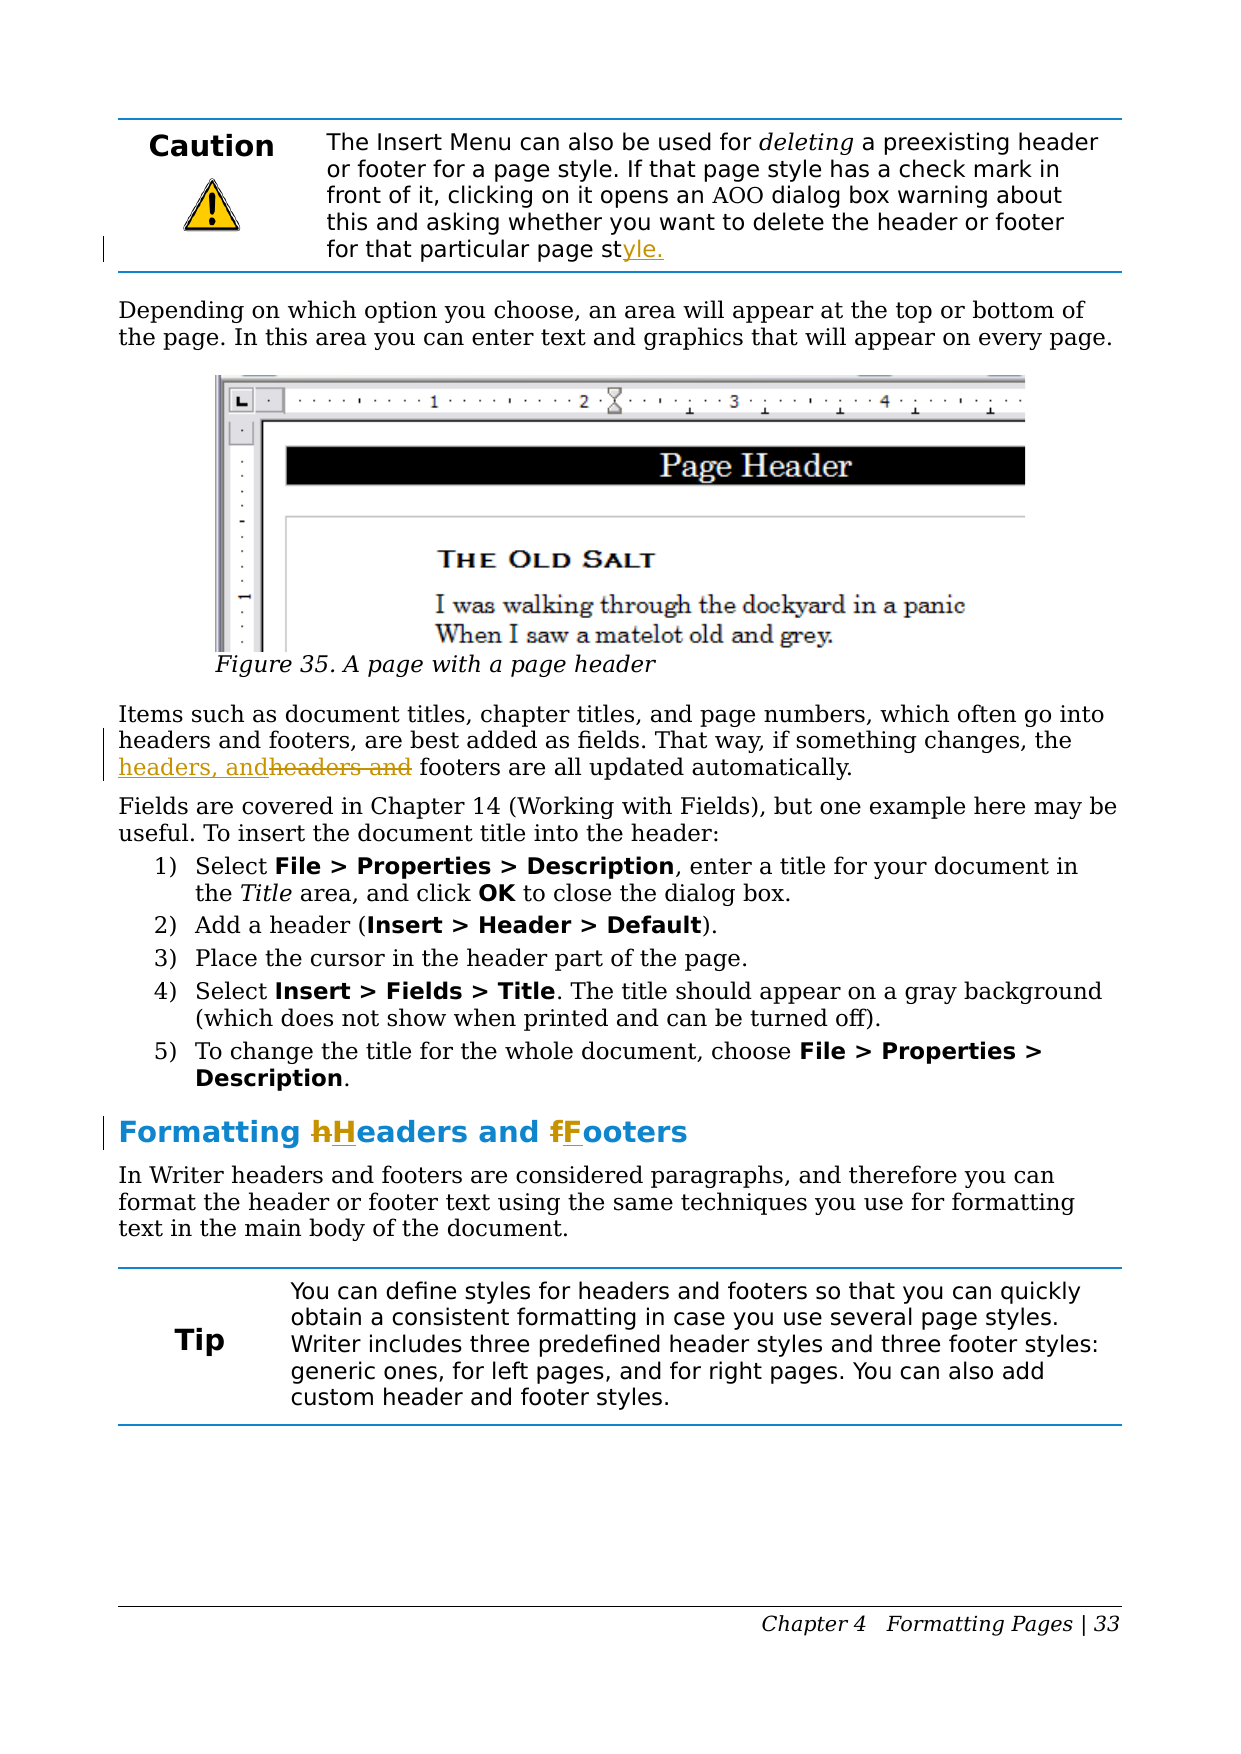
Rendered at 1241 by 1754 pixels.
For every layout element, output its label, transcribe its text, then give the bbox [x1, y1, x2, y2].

text Items such as document titles, chapter titles, and page numbers, which often go into headers and footers, are best added as fields. That way, if something changes, the headers, and footers are all updated automatically. [118, 701, 1122, 781]
table_header Caution [118, 120, 305, 271]
list Place the cursor in the header part of the page. [177, 946, 1122, 972]
list To change the title for the whole document, choose File > Properties > Description. [177, 1038, 1122, 1091]
table_header Tip [118, 1269, 281, 1424]
list Select File > Properties > Description, enter a title for your document in the Title area, and click OK to close the dialog box. [177, 853, 1122, 906]
list Select Insert > Fields > Title. The title should appear on a gray background (which does not show when printed and can be turned off). [177, 978, 1122, 1032]
list Fields are covered in Chapter 14 (Working with Fields), but one example here may be useful. To insert the document title into the header: [118, 793, 1122, 847]
list Add a header (Insert > Header > Default). [177, 913, 1122, 939]
table_header You can define styles for headers and footers so that you can quickly obtain a consistent formatting in case you use several page styles. Writer includes three predefined header styles and three footer styles: generic ones, for left pages, and for right pages. You can also add custom header and footer styles. [281, 1269, 1122, 1424]
text In Writer headers and footers are considered paragraphs, and therefore you can format the header or footer text using the same techniques you use for formatting text in the main body of the document. [118, 1162, 1122, 1242]
table_header The Insert Menu can also be used for deleting a preexisting header or footer for a page style. If that page style has a check mark in front of it, clicking on it opens an AOO dialog box warning about this and asking whether you want to delete the header or footer for that particular page style. [305, 120, 1122, 271]
text Depending on which option you choose, an area will appear at the top or bottom of the page. In this area you can enter text and graphics that will appear on every page. [118, 297, 1122, 351]
picture [215, 375, 1025, 652]
picture [179, 174, 244, 235]
subtitle Formatting Headers and Footers [118, 1116, 1122, 1150]
text Figure 35. A page with a page header [215, 652, 1025, 678]
